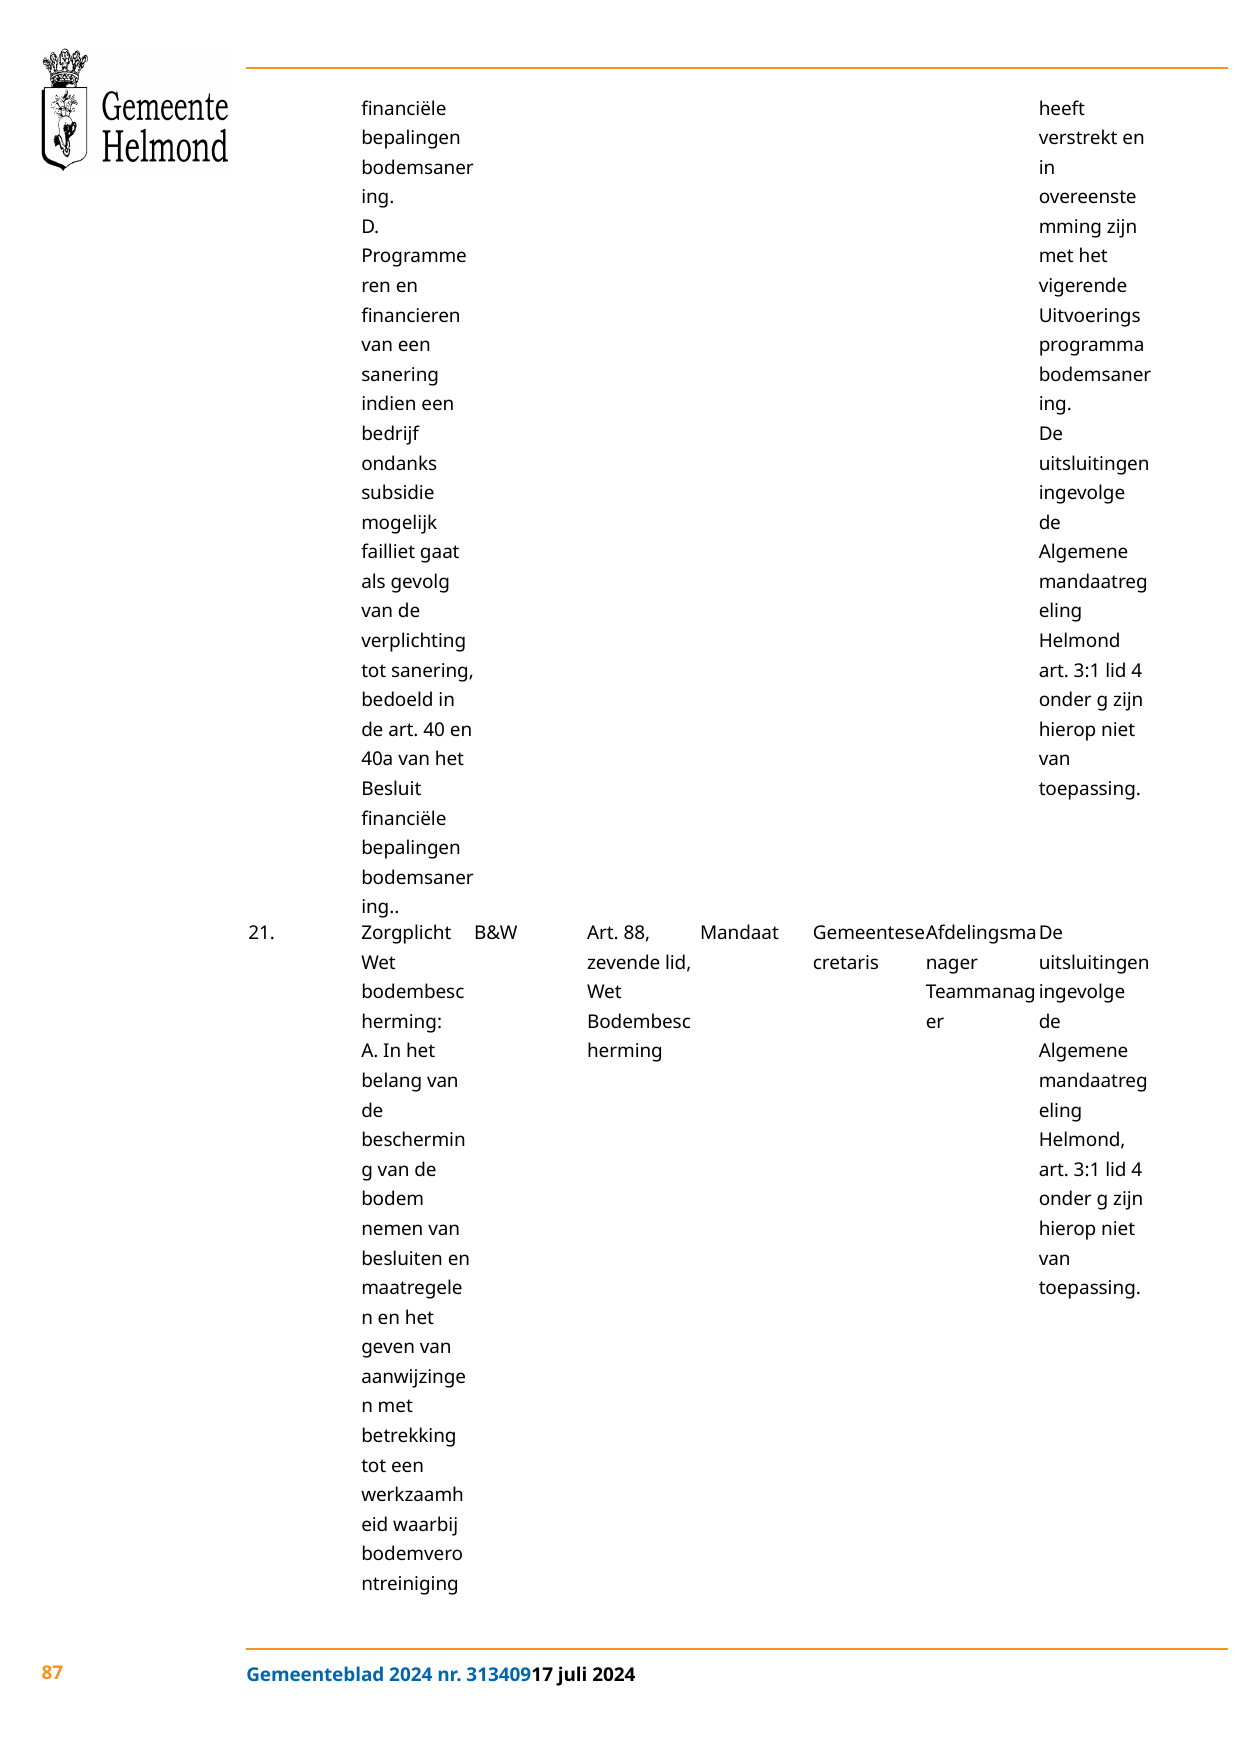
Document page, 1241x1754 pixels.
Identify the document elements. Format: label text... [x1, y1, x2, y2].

table_cell [700, 95, 813, 919]
table_cell [474, 95, 587, 919]
table_cell [587, 95, 700, 919]
picture [41, 47, 231, 172]
table_cell [926, 95, 1038, 919]
table_cell financiële bepalingen bodemsanering. D. Programmeren en financieren van een sanering indien een bedrijf ondanks subsidie mogelijk failliet gaat als gevolg van de verplichting tot sanering, bedoeld in de art. 40 en 40a van het Besluit financiële bepalingen bodemsanering.. [361, 95, 474, 919]
table_cell Zorgplicht Wet bodembescherming: A. In het belang van de bescherming van de bodem nemen van besluiten en maatregelen en het geven van aanwijzingen met betrekking tot een werkzaamheid waarbij bodemverontreiniging [361, 919, 474, 1596]
table_cell heeft verstrekt en in overeenstemming zijn met het vigerende Uitvoeringsprogramma bodemsanering. De uitsluitingen ingevolge de Algemene mandaatregeling Helmond art. 3:1 lid 4 onder g zijn hierop niet van toepassing. [1039, 95, 1152, 919]
table_cell Mandaat [700, 919, 813, 1596]
table_cell Art. 88, zevende lid, Wet Bodembescherming [587, 919, 700, 1596]
table_cell 21. [248, 919, 361, 1596]
table_cell B&W [474, 919, 587, 1596]
table_cell [248, 95, 361, 919]
table_cell Gemeentesecretaris [813, 919, 926, 1596]
table_cell De uitsluitingen ingevolge de Algemene mandaatregeling Helmond, art. 3:1 lid 4 onder g zijn hierop niet van toepassing. [1039, 919, 1152, 1596]
table_cell [813, 95, 926, 919]
table_cell Afdelingsmanager Teammanager [926, 919, 1038, 1596]
